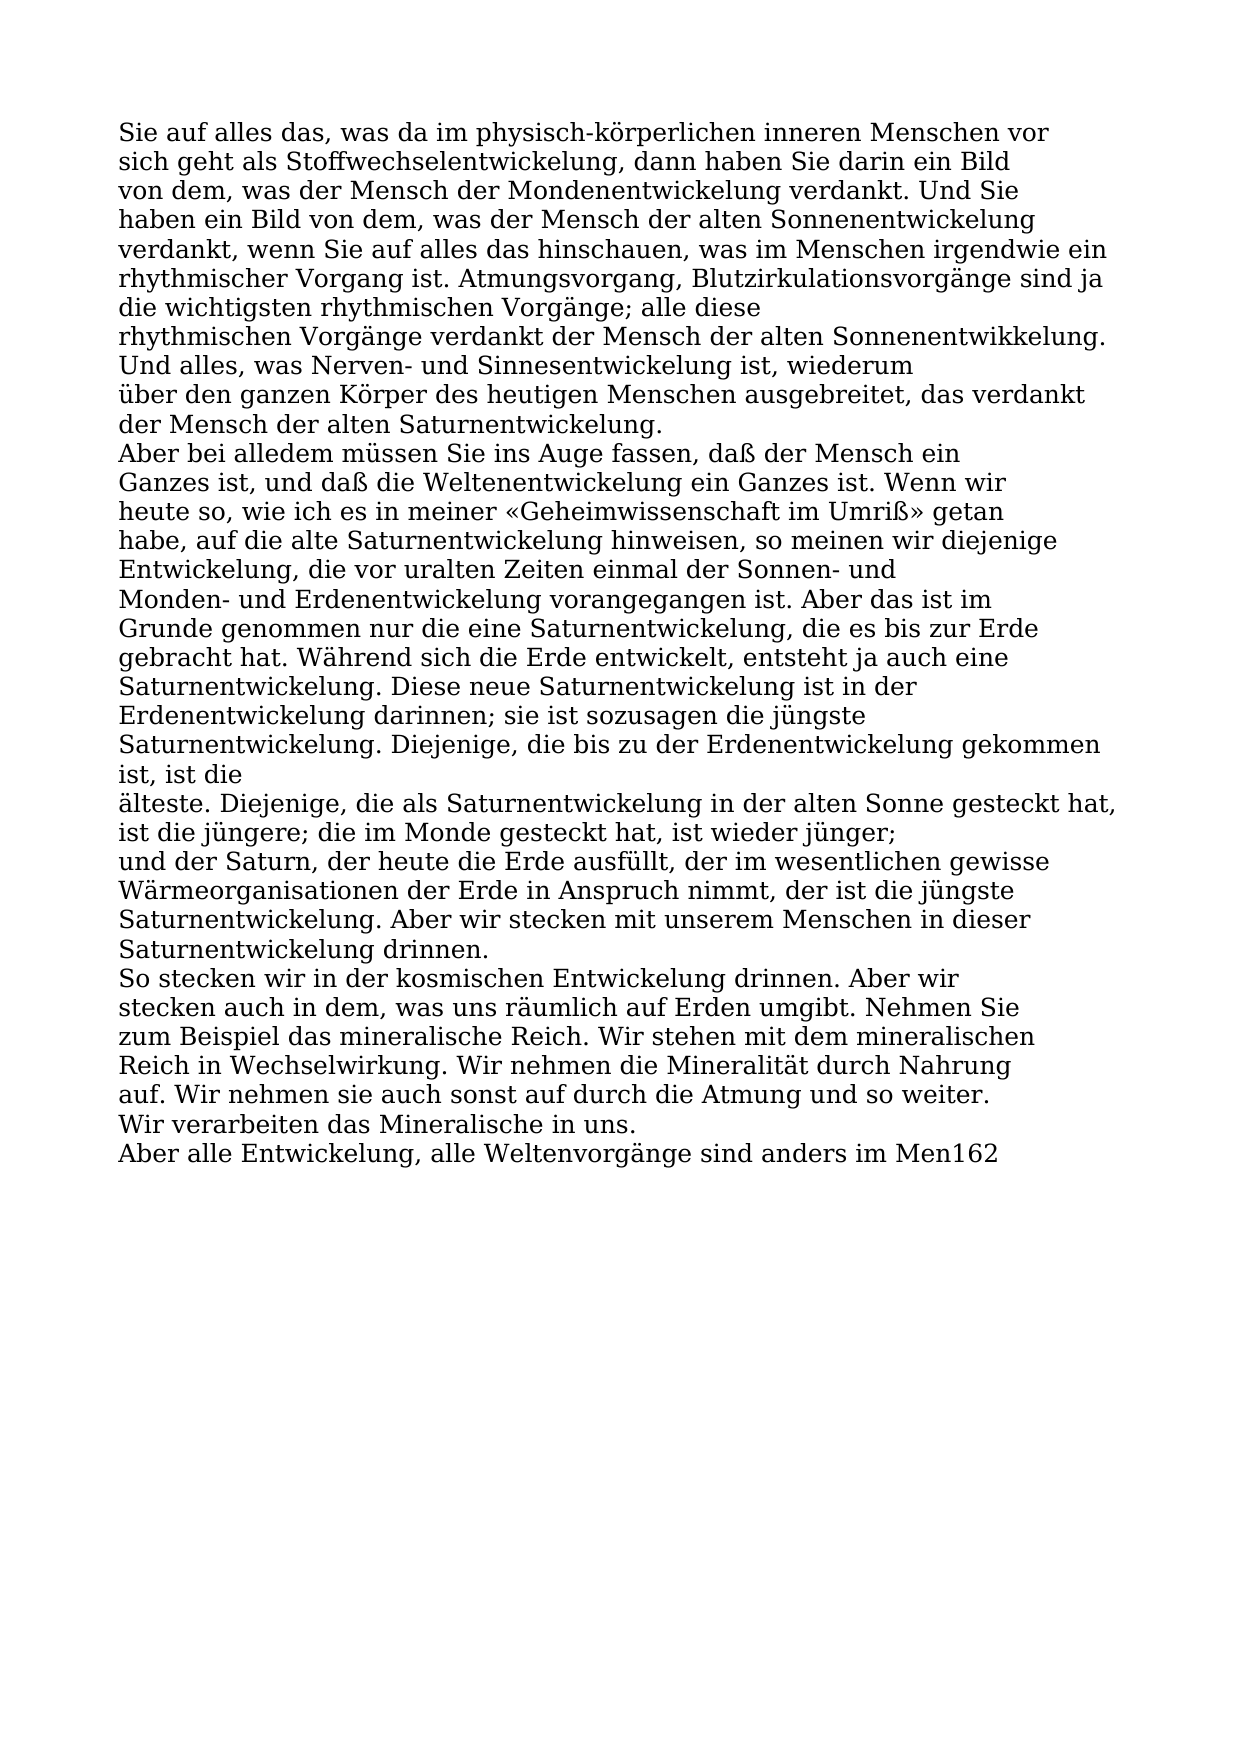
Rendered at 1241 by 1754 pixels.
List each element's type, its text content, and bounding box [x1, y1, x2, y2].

text sich geht als Stoffwechselentwickelung, dann haben Sie darin ein Bild [118, 147, 1122, 176]
text gebracht hat. Während sich die Erde entwickelt, entsteht ja auch eine [118, 643, 1122, 672]
text haben ein Bild von dem, was der Mensch der alten Sonnenentwickelung [118, 206, 1122, 235]
text Aber alle Entwickelung, alle Weltenvorgänge sind anders im Men162 [118, 1139, 1122, 1168]
text rhythmischen Vorgänge verdankt der Mensch der alten Sonnenentwikkelung. Und alles, was Nerven- und Sinnesentwickelung ist, wiederum [118, 322, 1122, 381]
text Saturnentwickelung drinnen. [118, 935, 1122, 964]
text Aber bei alledem müssen Sie ins Auge fassen, daß der Mensch ein [118, 439, 1122, 468]
text Reich in Wechselwirkung. Wir nehmen die Mineralität durch Nahrung [118, 1051, 1122, 1081]
text zum Beispiel das mineralische Reich. Wir stehen mit dem mineralischen [118, 1022, 1122, 1051]
text Wir verarbeiten das Mineralische in uns. [118, 1110, 1122, 1139]
text und der Saturn, der heute die Erde ausfüllt, der im wesentlichen gewisse [118, 847, 1122, 876]
text auf. Wir nehmen sie auch sonst auf durch die Atmung und so weiter. [118, 1081, 1122, 1110]
text über den ganzen Körper des heutigen Menschen ausgebreitet, das verdankt der Mensch der alten Saturnentwickelung. [118, 381, 1122, 439]
text So stecken wir in der kosmischen Entwickelung drinnen. Aber wir [118, 964, 1122, 993]
text heute so, wie ich es in meiner «Geheimwissenschaft im Umriß» getan [118, 497, 1122, 526]
text Monden- und Erdenentwickelung vorangegangen ist. Aber das ist im [118, 585, 1122, 614]
text von dem, was der Mensch der Mondenentwickelung verdankt. Und Sie [118, 176, 1122, 206]
text Ganzes ist, und daß die Weltenentwickelung ein Ganzes ist. Wenn wir [118, 468, 1122, 497]
text Sie auf alles das, was da im physisch-körperlichen inneren Menschen vor [118, 118, 1122, 147]
text habe, auf die alte Saturnentwickelung hinweisen, so meinen wir diejenige Entwickelung, die vor uralten Zeiten einmal der Sonnen- und [118, 526, 1122, 585]
text Saturnentwickelung. Diese neue Saturnentwickelung ist in der Erdenentwickelung darinnen; sie ist sozusagen die jüngste Saturnentwickelung. Diejenige, die bis zu der Erdenentwickelung gekommen ist, ist die [118, 672, 1122, 789]
text stecken auch in dem, was uns räumlich auf Erden umgibt. Nehmen Sie [118, 993, 1122, 1022]
text verdankt, wenn Sie auf alles das hinschauen, was im Menschen irgendwie ein rhythmischer Vorgang ist. Atmungsvorgang, Blutzirkulationsvorgänge sind ja die wichtigsten rhythmischen Vorgänge; alle diese [118, 235, 1122, 322]
text Grunde genommen nur die eine Saturnentwickelung, die es bis zur Erde [118, 614, 1122, 643]
text Saturnentwickelung. Aber wir stecken mit unserem Menschen in dieser [118, 906, 1122, 935]
text älteste. Diejenige, die als Saturnentwickelung in der alten Sonne gesteckt hat, ist die jüngere; die im Monde gesteckt hat, ist wieder jünger; [118, 789, 1122, 847]
text Wärmeorganisationen der Erde in Anspruch nimmt, der ist die jüngste [118, 876, 1122, 906]
